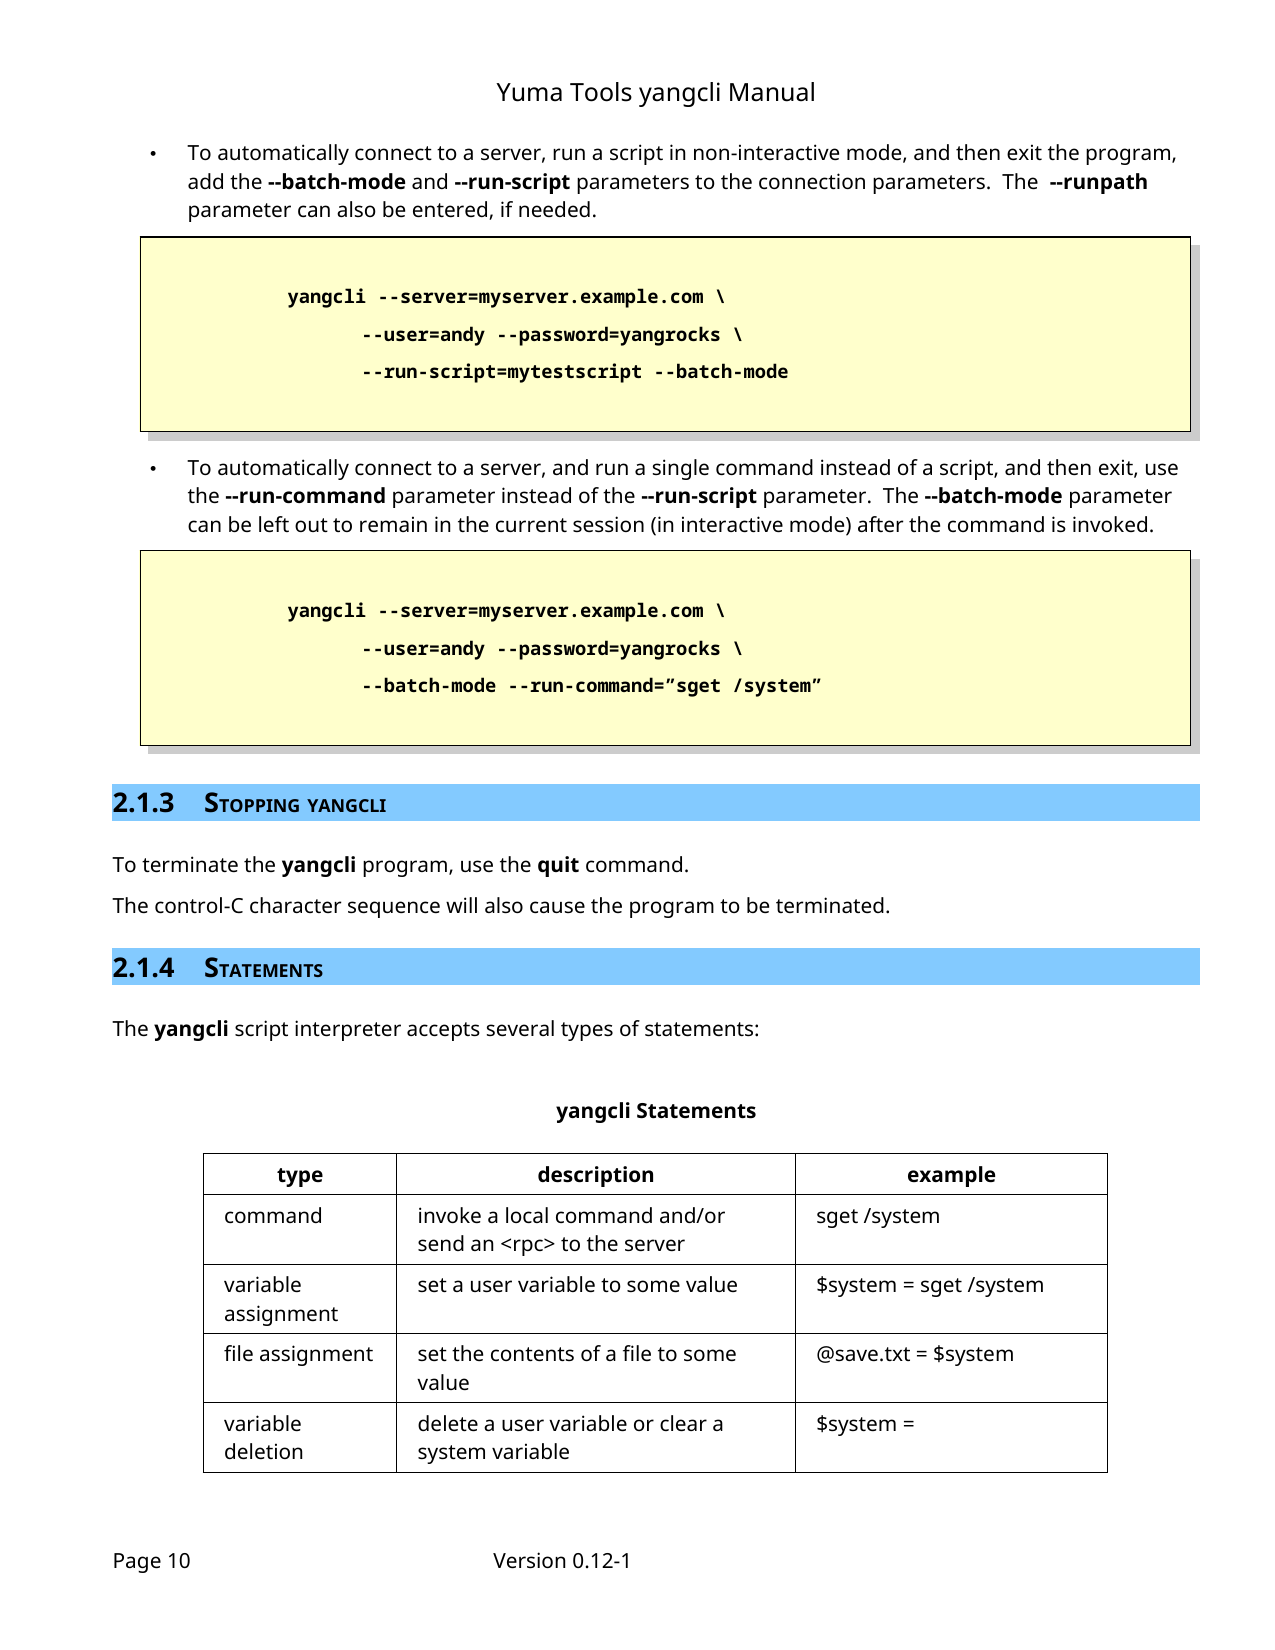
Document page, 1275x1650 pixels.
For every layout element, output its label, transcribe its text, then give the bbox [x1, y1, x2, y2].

table_cell @save.txt = $system [796, 1334, 1107, 1402]
text --batch-mode --run-command=”sget /system” [141, 663, 1190, 698]
list To automatically connect to a server, and run a single command instead of a script, and then exit, use the --run-command parameter instead of the --run-script parameter. The --batch-mode parameter can be left out to remain in the current session (in interactive mode) after the command is invoked. [150, 453, 1200, 538]
table_cell variable assignment [204, 1265, 396, 1333]
table_cell set a user variable to some value [397, 1265, 795, 1333]
text --user=andy --password=yangrocks \ [141, 625, 1190, 661]
table_header description [397, 1154, 795, 1194]
table_cell set the contents of a file to some value [397, 1334, 795, 1402]
table_cell $system = [796, 1403, 1107, 1472]
table_cell file assignment [204, 1334, 396, 1402]
text To terminate the yangcli program, use the quit command. [112, 850, 1200, 878]
table_cell delete a user variable or clear a system variable [397, 1403, 795, 1472]
table_cell invoke a local command and/or send an <rpc> to the server [397, 1195, 795, 1263]
text --run-script=mytestscript --batch-mode [141, 349, 1190, 384]
table_cell variable deletion [204, 1403, 396, 1472]
subtitle yangcli Statements [127, 1096, 1185, 1125]
text --user=andy --password=yangrocks \ [141, 311, 1190, 347]
table_cell sget /system [796, 1195, 1107, 1263]
text yangcli --server=myserver.example.com \ [141, 588, 1190, 623]
subtitle Statements [112, 948, 1200, 985]
text The control-C character sequence will also cause the program to be terminated. [112, 891, 1200, 919]
table_cell command [204, 1195, 396, 1263]
table_header example [796, 1154, 1107, 1194]
text The yangcli script interpreter accepts several types of statements: [112, 1014, 1200, 1043]
table_header type [204, 1154, 396, 1194]
subtitle Stopping yangcli [112, 784, 1200, 821]
table_cell $system = sget /system [796, 1265, 1107, 1333]
list To automatically connect to a server, run a script in non-interactive mode, and then exit the program, add the --batch-mode and --run-script parameters to the connection parameters. The --runpath parameter can also be entered, if needed. [150, 138, 1200, 224]
text yangcli --server=myserver.example.com \ [141, 274, 1190, 309]
